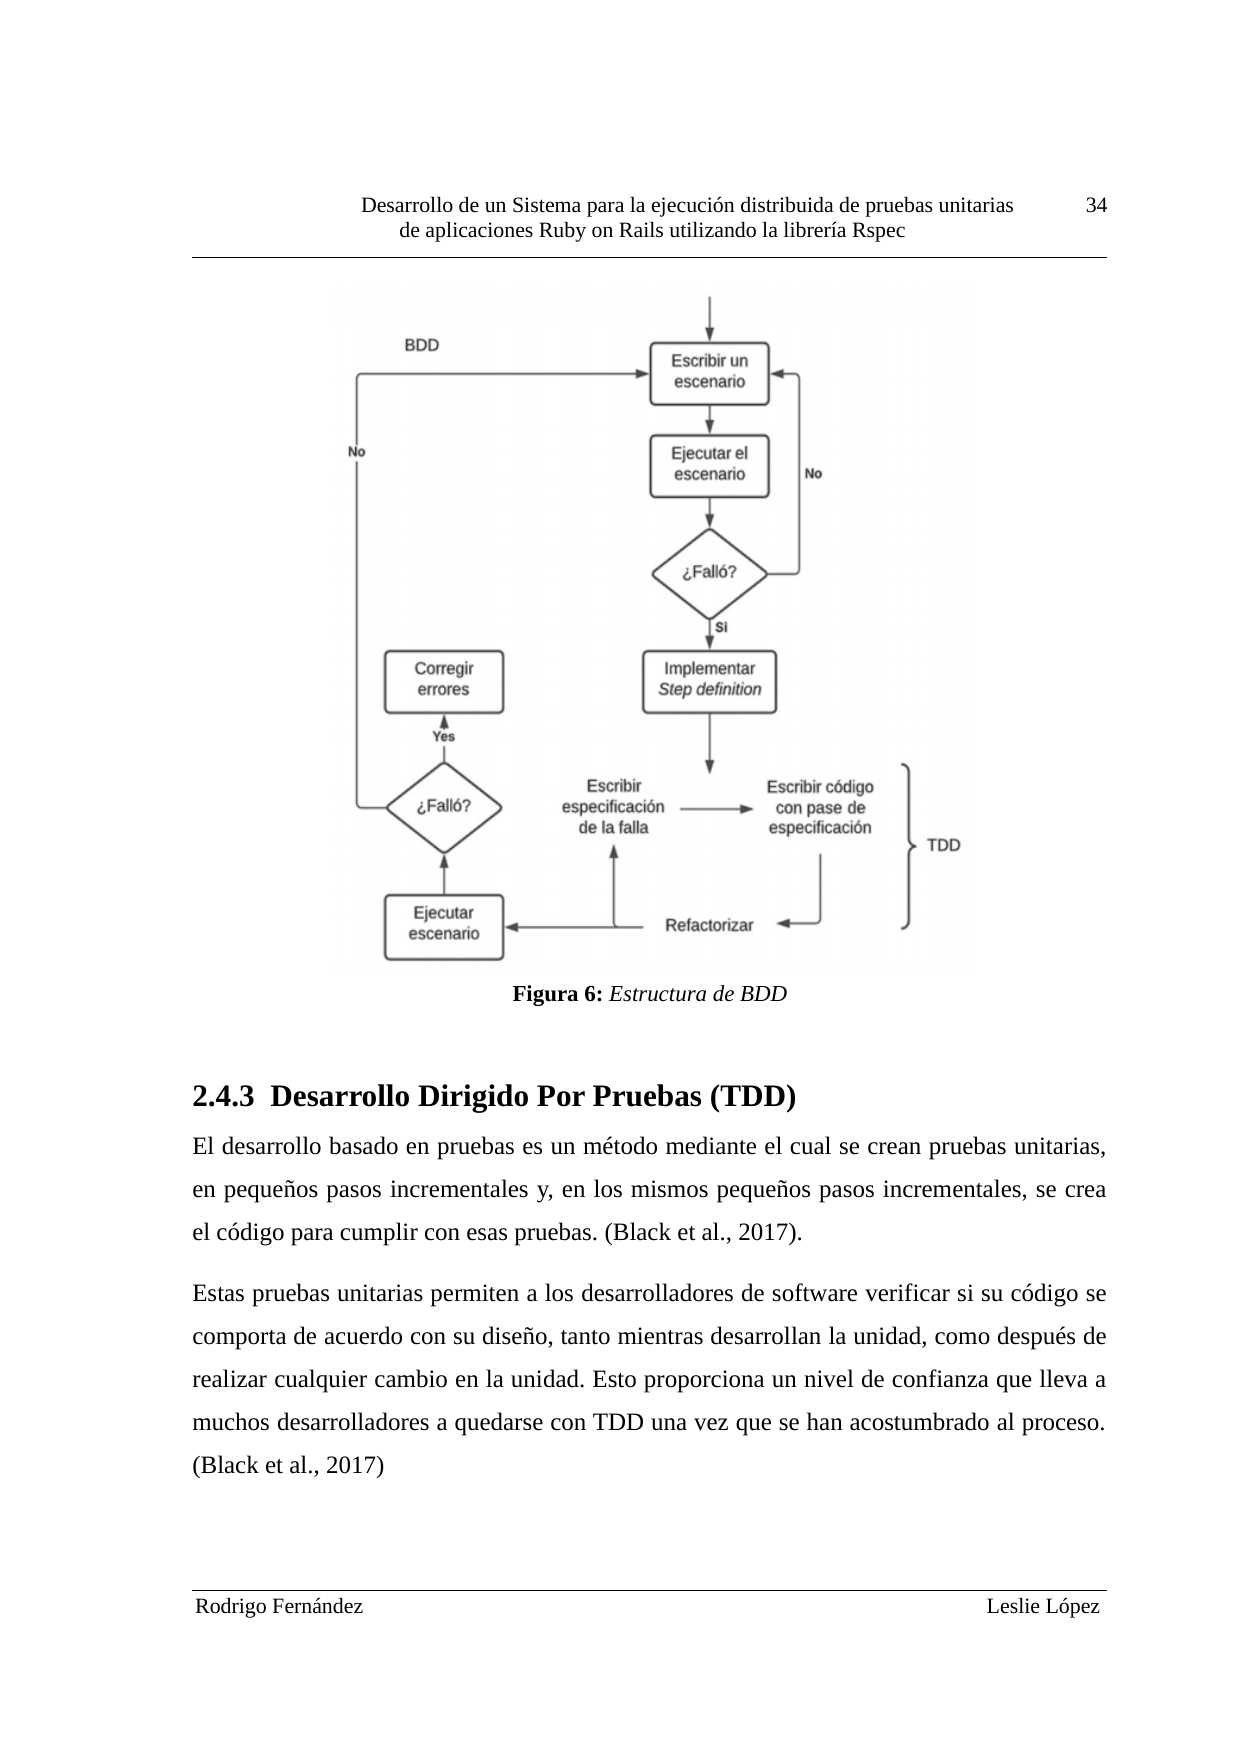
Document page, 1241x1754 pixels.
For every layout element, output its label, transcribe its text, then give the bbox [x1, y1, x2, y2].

picture [311, 286, 988, 976]
list El desarrollo basado en pruebas es un método mediante el cual se crean pruebas unitarias, en pequeños pasos incrementales y, en los mismos pequeños pasos incrementales, se crea el código para cumplir con esas pruebas. (Black et al., 2017).⁠ [192, 1131, 1107, 1246]
subtitle Desarrollo dirigido por pruebas (TDD) [192, 1077, 1107, 1113]
list Estas pruebas unitarias permiten a los desarrolladores de software verificar si su código se comporta de acuerdo con su diseño, tanto mientras desarrollan la unidad, como después de realizar cualquier cambio en la unidad. Esto proporciona un nivel de confianza que lleva a muchos desarrolladores a quedarse con TDD una vez que se han acostumbrado al proceso. (Black et al., 2017)⁠ [192, 1278, 1107, 1479]
text Figura 6: Estructura de BDD [311, 976, 988, 1007]
